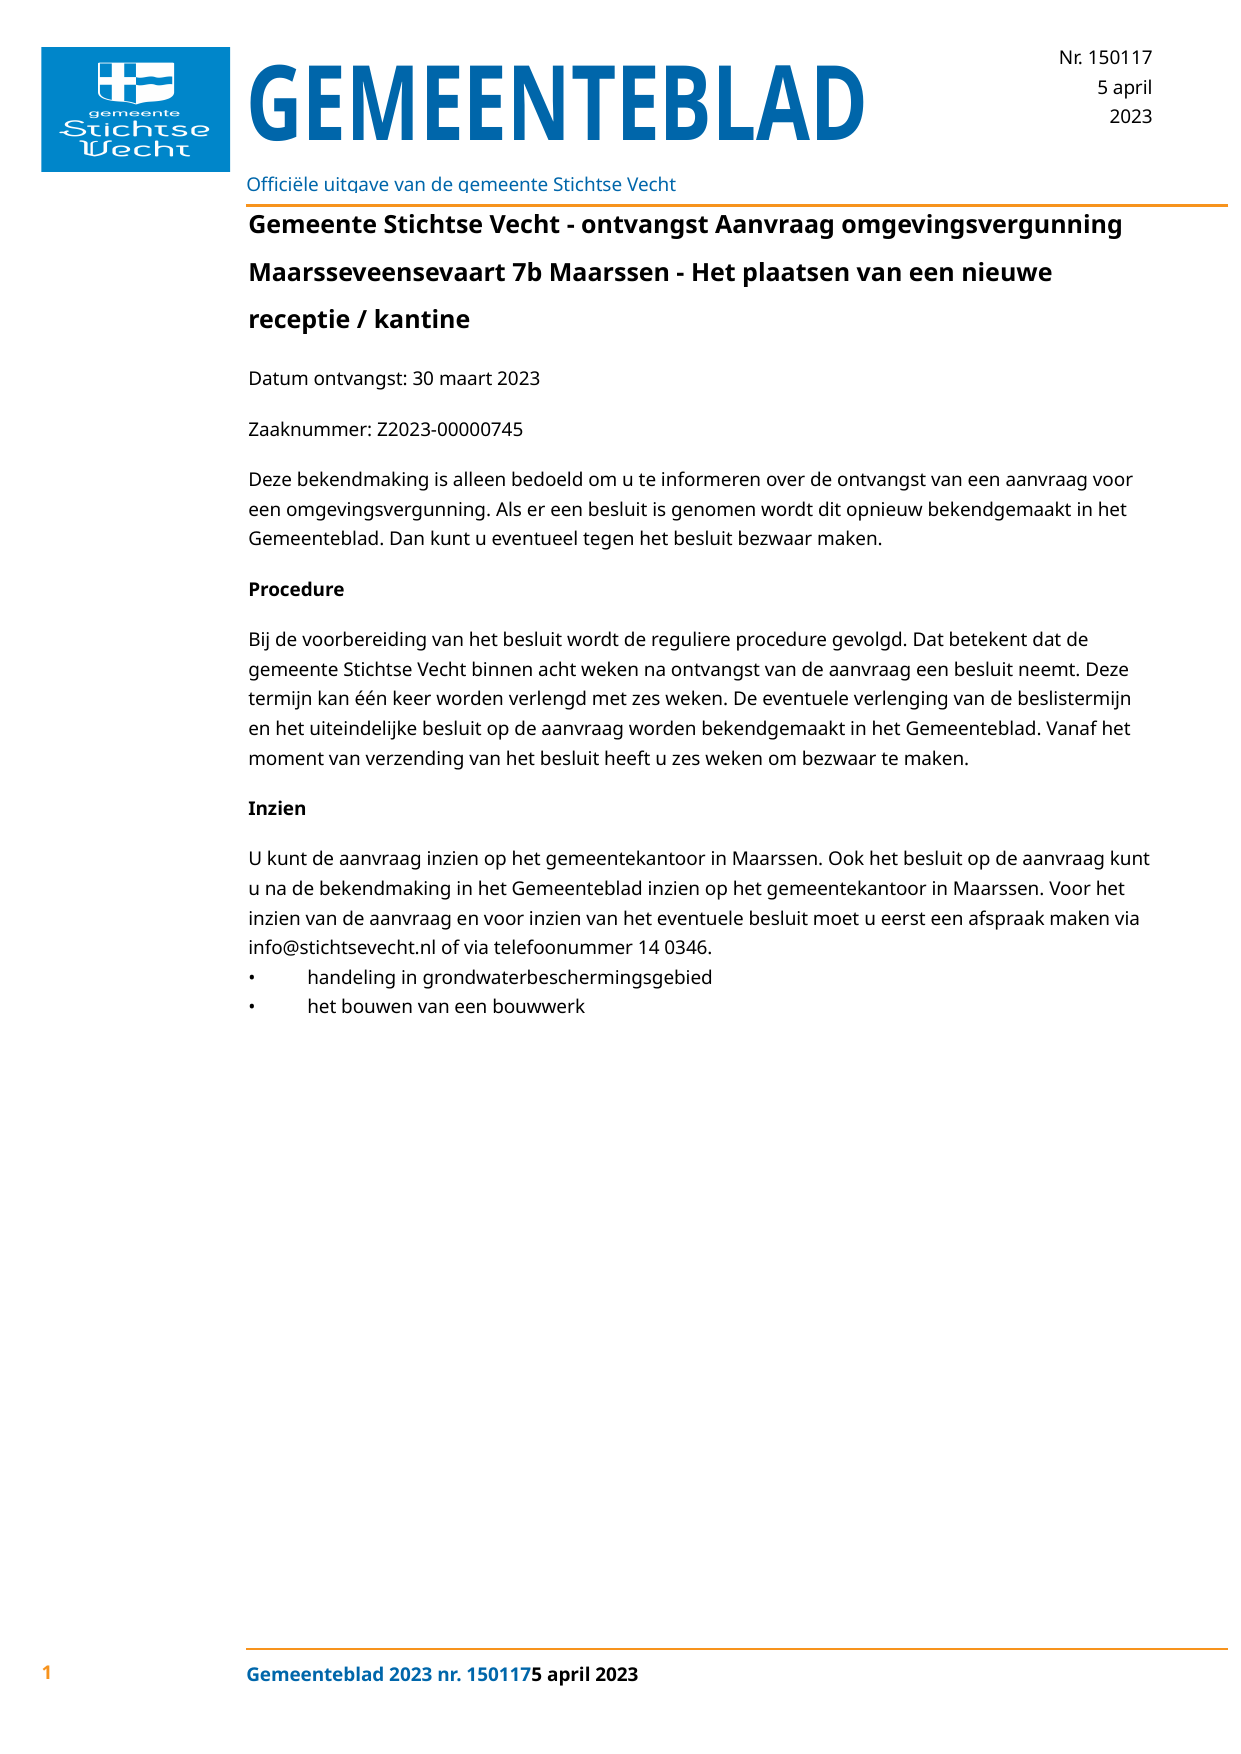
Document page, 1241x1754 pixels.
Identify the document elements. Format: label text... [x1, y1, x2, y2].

list handeling in grondwaterbeschermingsgebied [248, 964, 1152, 989]
text Bij de voorbereiding van het besluit wordt de reguliere procedure gevolgd. Dat betekent dat de gemeente Stichtse Vecht binnen acht weken na ontvangst van de aanvraag een besluit neemt. Deze termijn kan één keer worden verlengd met zes weken. De eventuele verlenging van de beslistermijn en het uiteindelijke besluit op de aanvraag worden bekendgemaakt in het Gemeenteblad. Vanaf het moment van verzending van het besluit heeft u zes weken om bezwaar te maken. [248, 626, 1152, 770]
text Deze bekendmaking is alleen bedoeld om u te informeren over de ontvangst van een aanvraag voor een omgevingsvergunning. Als er een besluit is genomen wordt dit opnieuw bekendgemaakt in het Gemeenteblad. Dan kunt u eventueel tegen het besluit bezwaar maken. [248, 466, 1152, 551]
text Inzien [248, 795, 1152, 821]
picture [99, 63, 135, 101]
text U kunt de aanvraag inzien op het gemeentekantoor in Maarssen. Ook het besluit op de aanvraag kunt u na de bekendmaking in het Gemeenteblad inzien op het gemeentekantoor in Maarssen. Voor het inzien van de aanvraag en voor inzien van het eventuele besluit moet u eerst een afspraak maken via info@stichtsevecht.nl of via telefoonummer 14 0346. [248, 846, 1152, 960]
list het bouwen van een bouwwerk [248, 993, 1152, 1019]
text Zaaknummer: Z2023-00000745 [248, 416, 1152, 442]
text Gemeente Stichtse Vecht - ontvangst Aanvraag omgevingsvergunning Maarsseveensevaart 7b Maarssen - Het plaatsen van een nieuwe receptie / kantine [248, 207, 1152, 336]
text Procedure [248, 576, 1152, 602]
text Datum ontvangst: 30 maart 2023 [248, 366, 1152, 391]
picture [137, 63, 174, 103]
